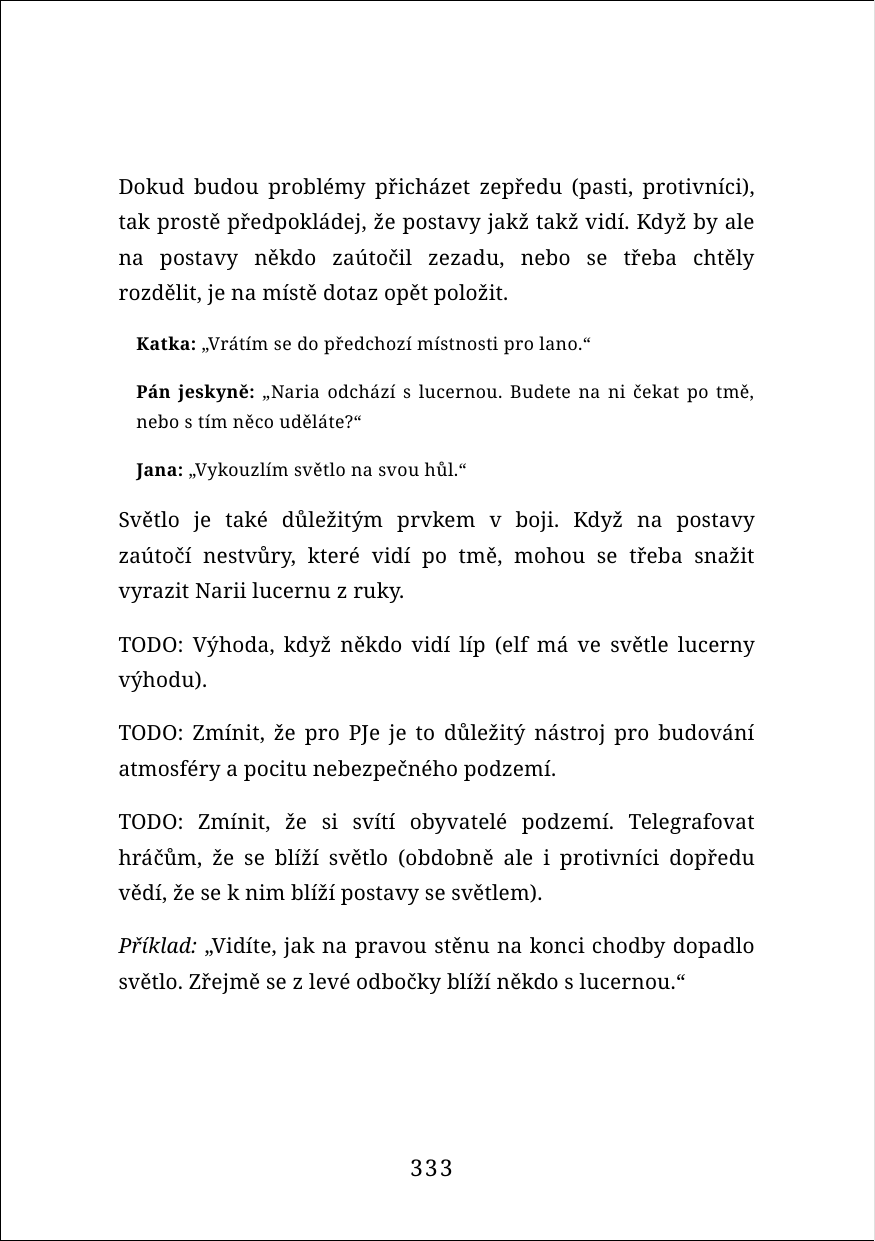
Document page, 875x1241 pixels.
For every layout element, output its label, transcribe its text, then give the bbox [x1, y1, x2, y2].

text Světlo je také důležitým prvkem v boji. Když na postavy zaútočí nestvůry, které vidí po tmě, mohou se třeba snažit vyrazit Narii lucernu z ruky. [118, 506, 756, 605]
text Katka: „Vrátím se do předchozí místnosti pro lano.“ [136, 332, 756, 356]
text Jana: „Vykouzlím světlo na svou hůl.“ [136, 458, 756, 482]
text Pán jeskyně: „Naria odchází s lucernou. Budete na ni čekat po tmě, nebo s tím něco uděláte?“ [136, 379, 756, 434]
text TODO: Výhoda, když někdo vidí líp (elf má ve světle lucerny výhodu). [118, 630, 756, 694]
text TODO: Zmínit, že pro PJe je to důležitý nástroj pro budování atmosféry a pocitu nebezpečného podzemí. [118, 718, 756, 782]
text Dokud budou problémy přicházet zepředu (pasti, protivníci), tak prostě předpokládej, že postavy jakž takž vidí. Když by ale na postavy někdo zaútočil zezadu, nebo se třeba chtěly rozdělit, je na místě dotaz opět položit. [118, 172, 756, 307]
text Příklad: „Vidíte, jak na pravou stěnu na konci chodby dopadlo světlo. Zřejmě se z levé odbočky blíží někdo s lucernou.“ [118, 932, 756, 996]
text TODO: Zmínit, že si svítí obyvatelé podzemí. Telegrafovat hráčům, že se blíží světlo (obdobně ale i protivníci dopředu vědí, že se k nim blíží postavy se světlem). [118, 807, 756, 907]
